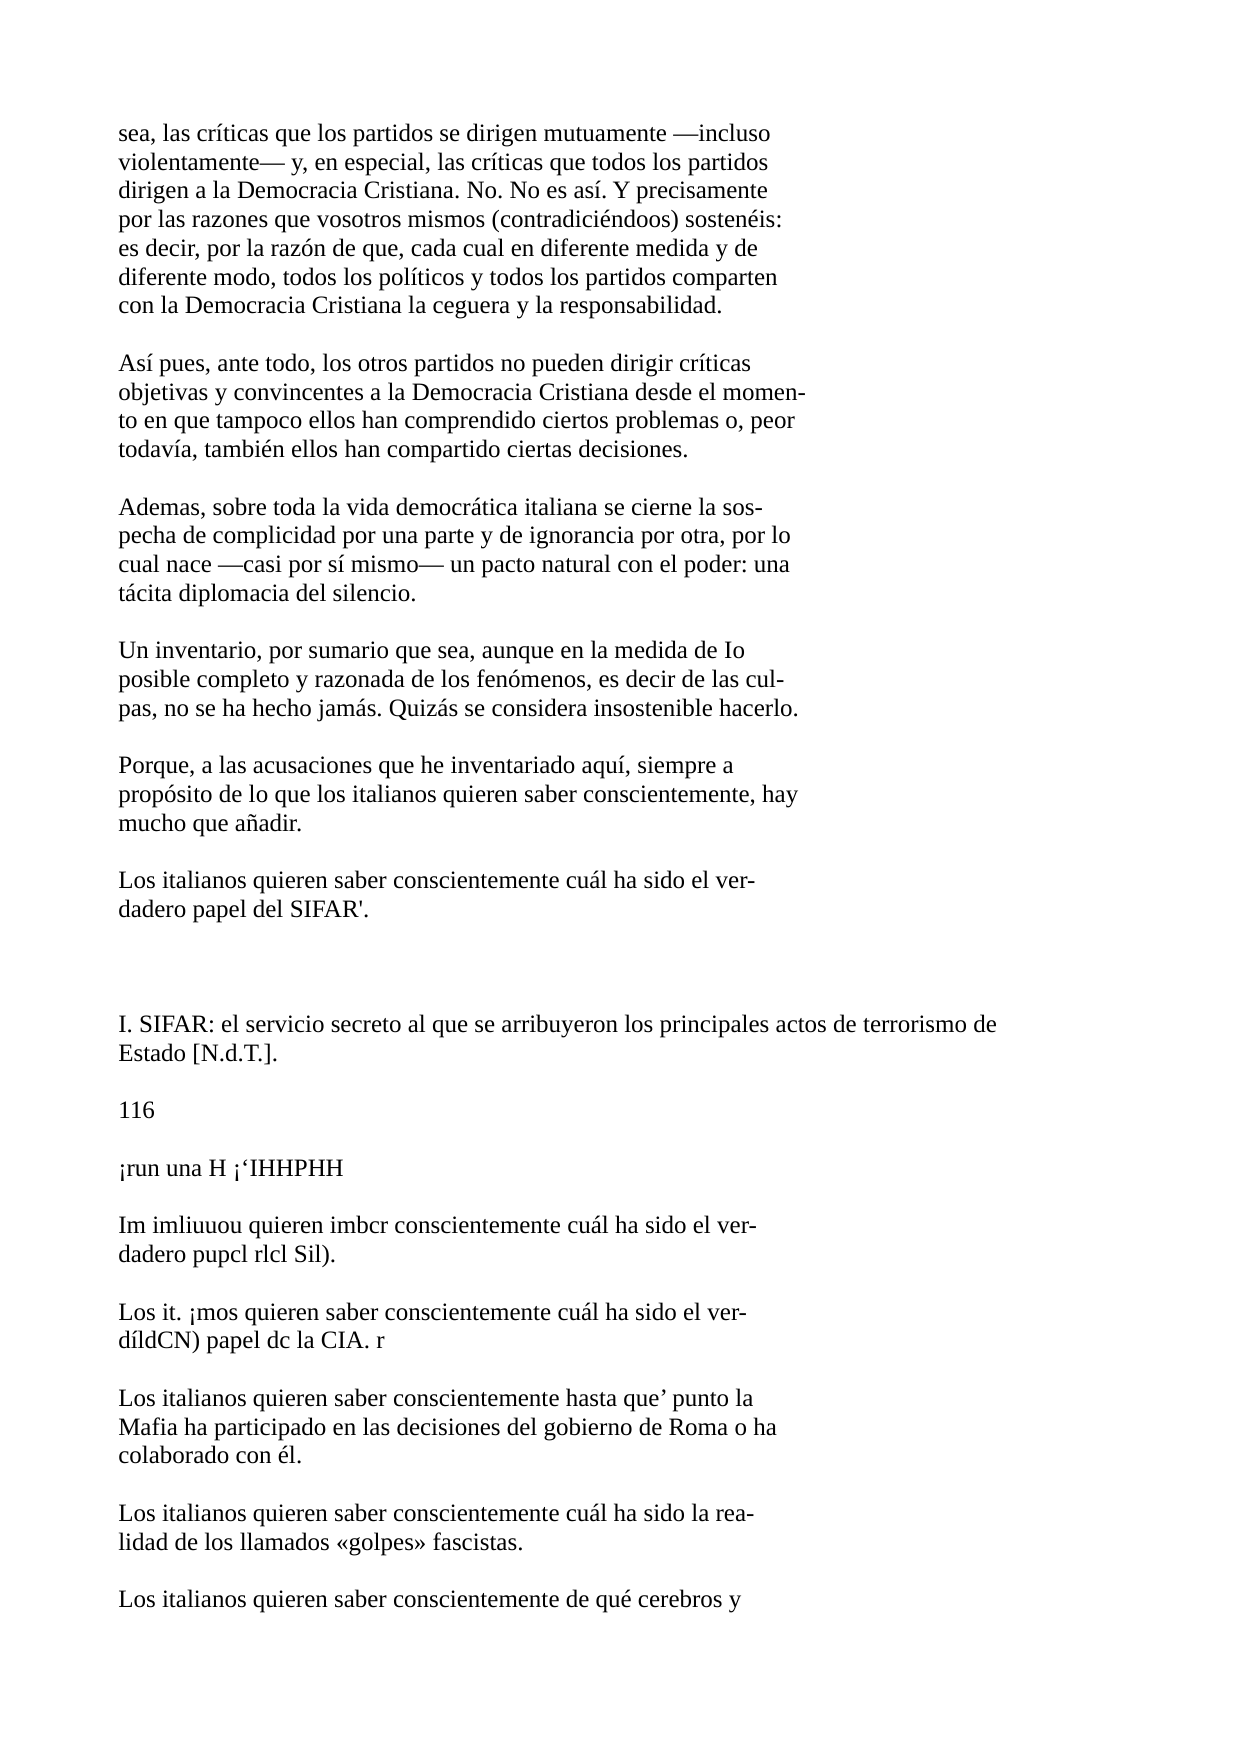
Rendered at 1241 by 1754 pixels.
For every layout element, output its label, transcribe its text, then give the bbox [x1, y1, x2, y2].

text díldCN) papel dc la CIA. r [118, 1326, 1122, 1354]
text Un inventario, por sumario que sea, aunque en la medida de Io [118, 636, 1122, 664]
text Estado [N.d.T.]. [118, 1038, 1122, 1067]
text Ademas, sobre toda la vida democrática italiana se cierne la sos- [118, 492, 1122, 521]
text dadero papel del SIFAR'. [118, 894, 1122, 923]
text pecha de complicidad por una parte y de ignorancia por otra, por lo [118, 521, 1122, 549]
text Im imliuuou quieren imbcr conscientemente cuál ha sido el ver- [118, 1211, 1122, 1239]
text Mafia ha participado en las decisiones del gobierno de Roma o ha [118, 1412, 1122, 1441]
text por las razones que vosotros mismos (contradiciéndoos) sostenéis: [118, 204, 1122, 233]
text dadero pupcl rlcl Sil). [118, 1239, 1122, 1268]
text todavía, también ellos han compartido ciertas decisiones. [118, 434, 1122, 463]
text diferente modo, todos los políticos y todos los partidos comparten [118, 262, 1122, 291]
text Los it. ¡mos quieren saber conscientemente cuál ha sido el ver- [118, 1297, 1122, 1326]
text Así pues, ante todo, los otros partidos no pueden dirigir críticas [118, 348, 1122, 377]
text mucho que añadir. [118, 808, 1122, 837]
text Los italianos quieren saber conscientemente hasta que’ punto la [118, 1383, 1122, 1412]
text I. SIFAR: el servicio secreto al que se arribuyeron los principales actos de terrorismo de [118, 1009, 1122, 1038]
text tácita diplomacia del silencio. [118, 578, 1122, 607]
text colaborado con él. [118, 1441, 1122, 1469]
text Porque, a las acusaciones que he inventariado aquí, siempre a [118, 751, 1122, 779]
text to en que tampoco ellos han comprendido ciertos problemas o, peor [118, 406, 1122, 434]
text objetivas y convincentes a la Democracia Cristiana desde el momen- [118, 377, 1122, 406]
text Los italianos quieren saber conscientemente cuál ha sido la rea- [118, 1498, 1122, 1527]
text pas, no se ha hecho jamás. Quizás se considera insostenible hacerlo. [118, 693, 1122, 722]
text posible completo y razonada de los fenómenos, es decir de las cul- [118, 664, 1122, 693]
text ¡run una H ¡‘IHHPHH [118, 1153, 1122, 1182]
text es decir, por la razón de que, cada cual en diferente medida y de [118, 233, 1122, 262]
text cual nace —casi por sí mismo— un pacto natural con el poder: una [118, 549, 1122, 578]
text Los italianos quieren saber conscientemente cuál ha sido el ver- [118, 866, 1122, 894]
text con la Democracia Cristiana la ceguera y la responsabilidad. [118, 291, 1122, 319]
text lidad de los llamados «golpes» fascistas. [118, 1527, 1122, 1556]
text dirigen a la Democracia Cristiana. No. No es así. Y precisamente [118, 176, 1122, 204]
text violentamente— y, en especial, las críticas que todos los partidos [118, 147, 1122, 176]
text 116 [118, 1096, 1122, 1124]
text sea, las críticas que los partidos se dirigen mutuamente —incluso [118, 118, 1122, 147]
text Los italianos quieren saber conscientemente de qué cerebros y [118, 1584, 1122, 1613]
text propósito de lo que los italianos quieren saber conscientemente, hay [118, 779, 1122, 808]
